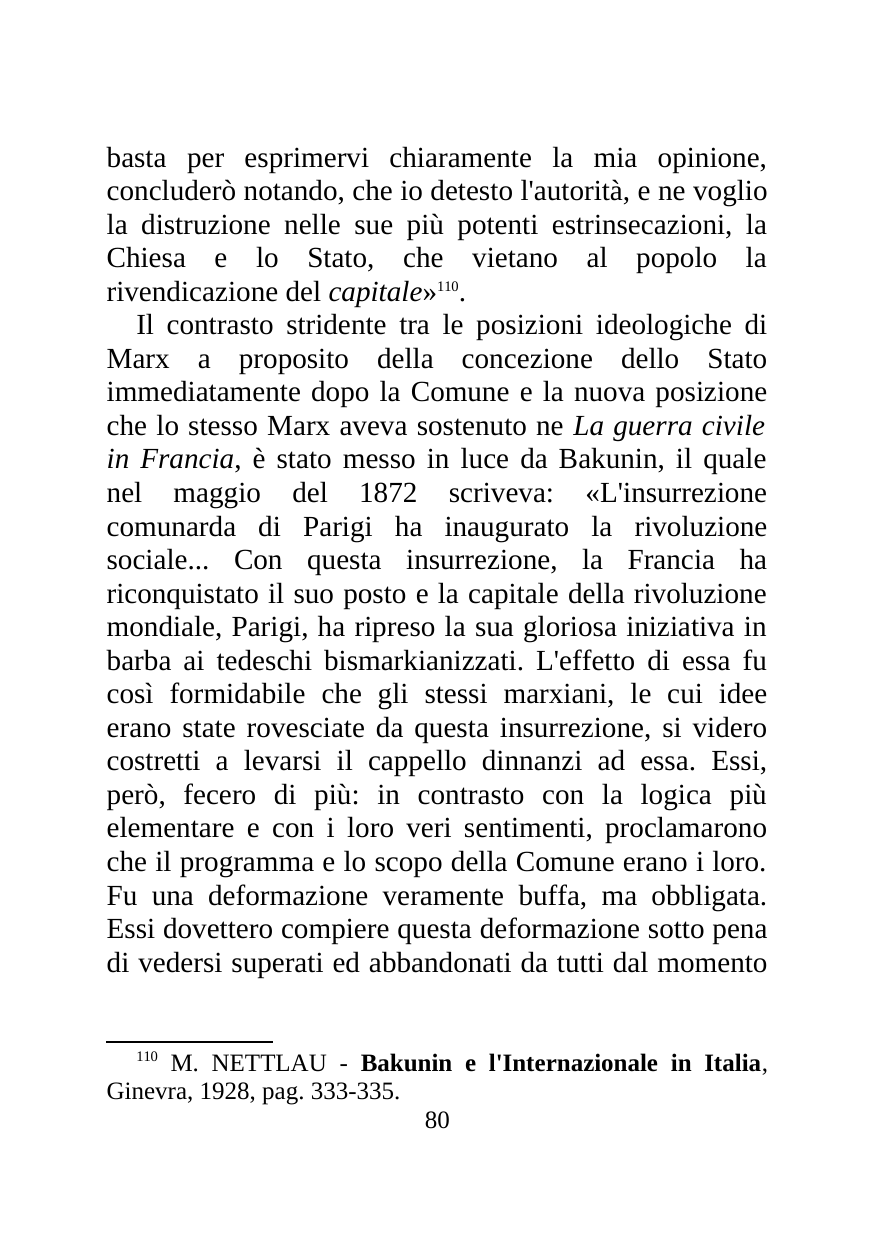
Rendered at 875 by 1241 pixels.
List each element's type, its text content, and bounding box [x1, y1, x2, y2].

text Il contrasto stridente tra le posizioni ideologiche di Marx a proposito della concezione dello Stato immediatamente dopo la Comune e la nuova posizione che lo stesso Marx aveva sostenuto ne La guerra civile in Francia, è stato messo in luce da Bakunin, il quale nel maggio del 1872 scriveva: «L'insurrezione comunarda di Parigi ha inaugurato la rivoluzione sociale... Con questa insurrezione, la Francia ha riconquistato il suo posto e la capitale della rivoluzione mondiale, Parigi, ha ripreso la sua gloriosa iniziativa in barba ai tedeschi bismarkianizzati. L'effetto di essa fu così formidabile che gli stessi marxiani, le cui idee erano state rovesciate da questa insurrezione, si videro costretti a levarsi il cappello dinnanzi ad essa. Essi, però, fecero di più: in contrasto con la logica più elementare e con i loro veri sentimenti, proclamarono che il programma e lo scopo della Comune erano i loro. Fu una deformazione veramente buffa, ma obbligata. Essi dovettero compiere questa deformazione sotto pena di vedersi superati ed abbandonati da tutti dal momento [106, 307, 768, 978]
text M. NETTLAU - Bakunin e l'Internazionale in Italia, Ginevra, 1928, pag. 333-335. [106, 1048, 768, 1105]
text basta per esprimervi chiaramente la mia opinione, concluderò notando, che io detesto l'autorità, e ne voglio la distruzione nelle sue più potenti estrinsecazioni, la Chiesa e lo Stato, che vietano al popolo la rivendicazione del capitale». [106, 140, 768, 307]
